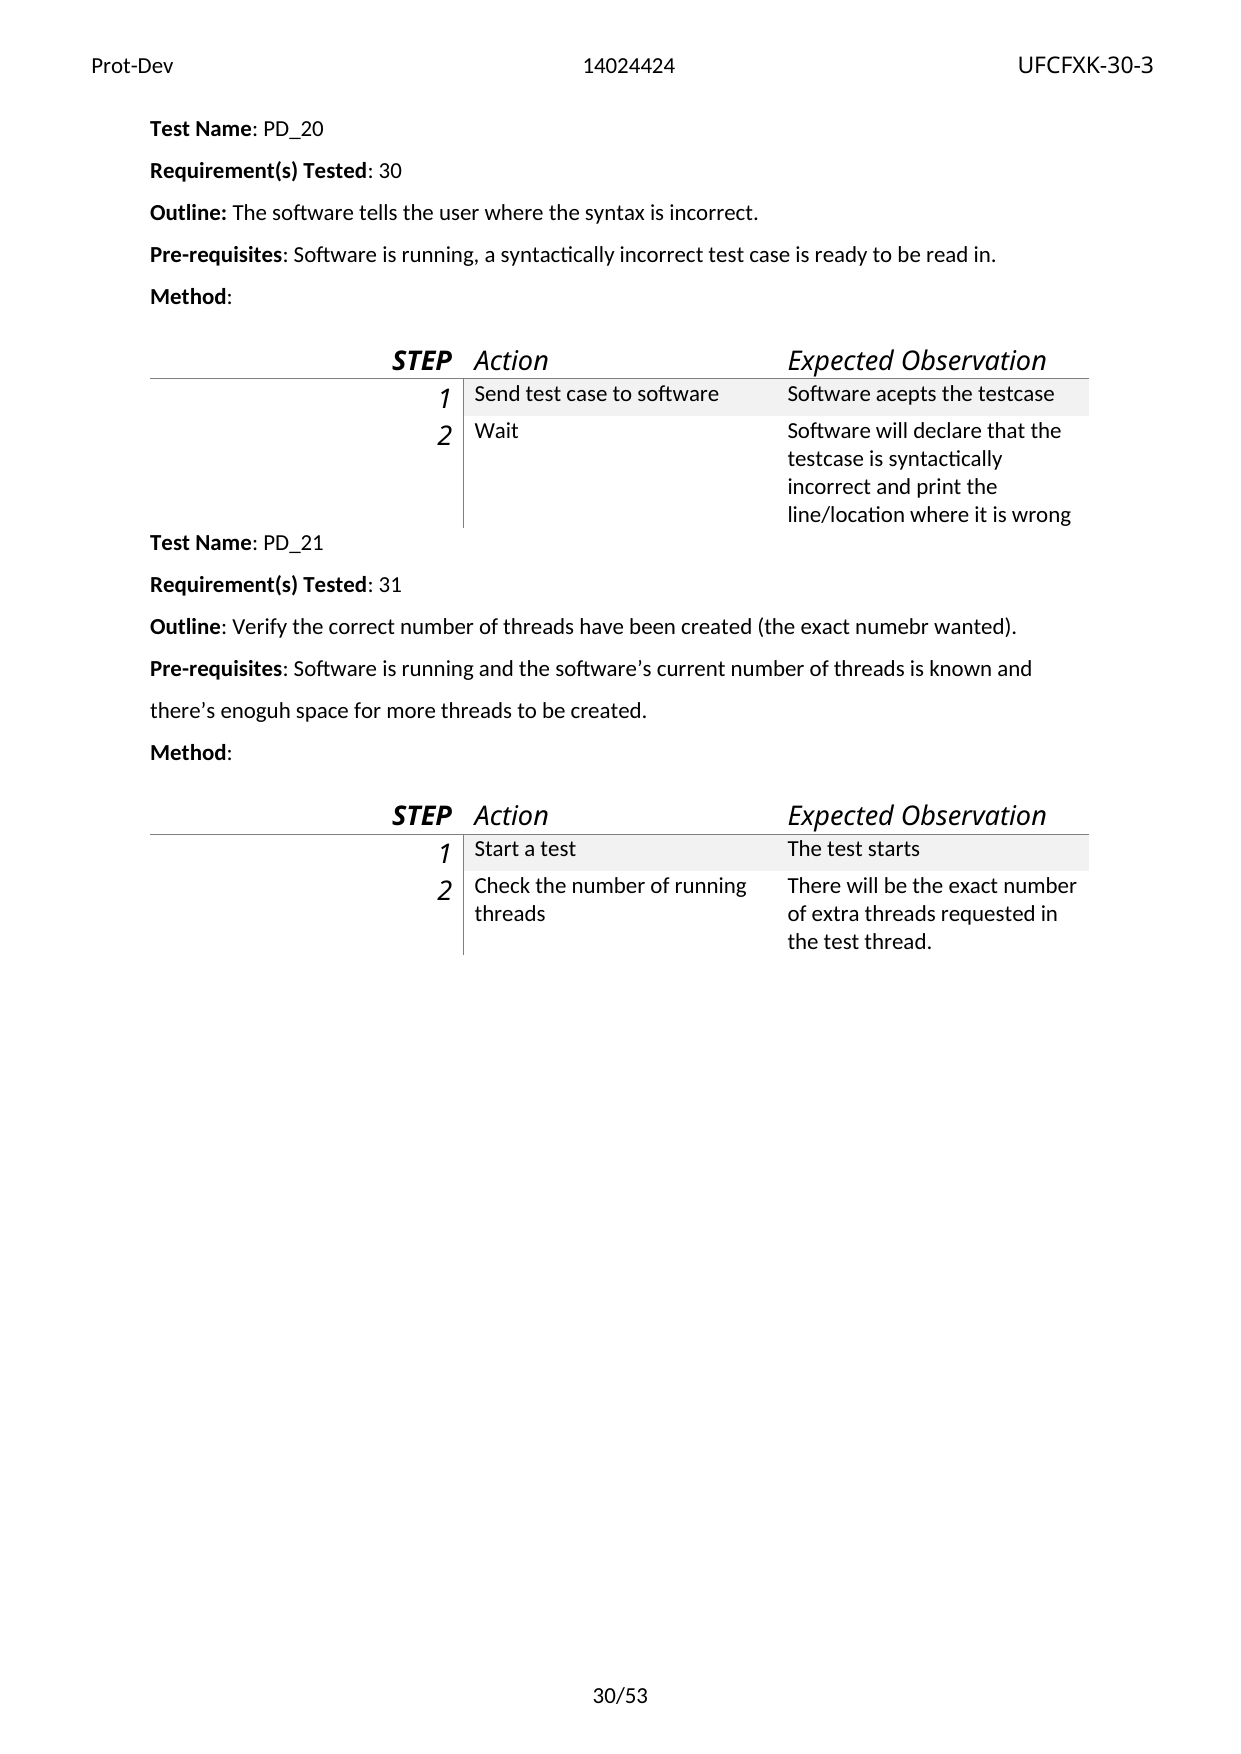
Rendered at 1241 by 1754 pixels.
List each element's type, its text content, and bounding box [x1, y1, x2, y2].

table_cell Wait [464, 416, 776, 528]
table_header Action [463, 341, 776, 378]
table_header Expected Observation [776, 341, 1089, 378]
text Test Name: PD_21 Requirement(s) Tested: 31 Outline: Verify the correct number of threads have been created (the exact numebr wanted). Pre-requisites: Software is running and the software’s current number of threads is known and there’s enoguh space for more threads to be created. Method: [150, 528, 1090, 766]
table_cell The test starts [776, 835, 1089, 871]
table_header STEP [150, 341, 463, 378]
table_cell 1 [150, 835, 463, 871]
table_cell There will be the exact number of extra threads requested in the test thread. [776, 871, 1089, 955]
text Test Name: PD_20 Requirement(s) Tested: 30 Outline: The software tells the user where the syntax is incorrect. Pre-requisites: Software is running, a syntactically incorrect test case is ready to be read in. Method: [150, 114, 1090, 311]
table_cell Start a test [464, 835, 776, 871]
table_cell Send test case to software [464, 379, 776, 416]
table_cell 1 [150, 379, 463, 416]
table_cell Software acepts the testcase [776, 379, 1089, 416]
table_header STEP [150, 797, 463, 833]
table_cell 2 [150, 416, 463, 528]
table_cell Software will declare that the testcase is syntactically incorrect and print the line/location where it is wrong [776, 416, 1089, 528]
table_cell Check the number of running threads [464, 871, 776, 955]
table_cell 2 [150, 871, 463, 955]
table_header Expected Observation [776, 797, 1089, 833]
table_header Action [463, 797, 776, 833]
